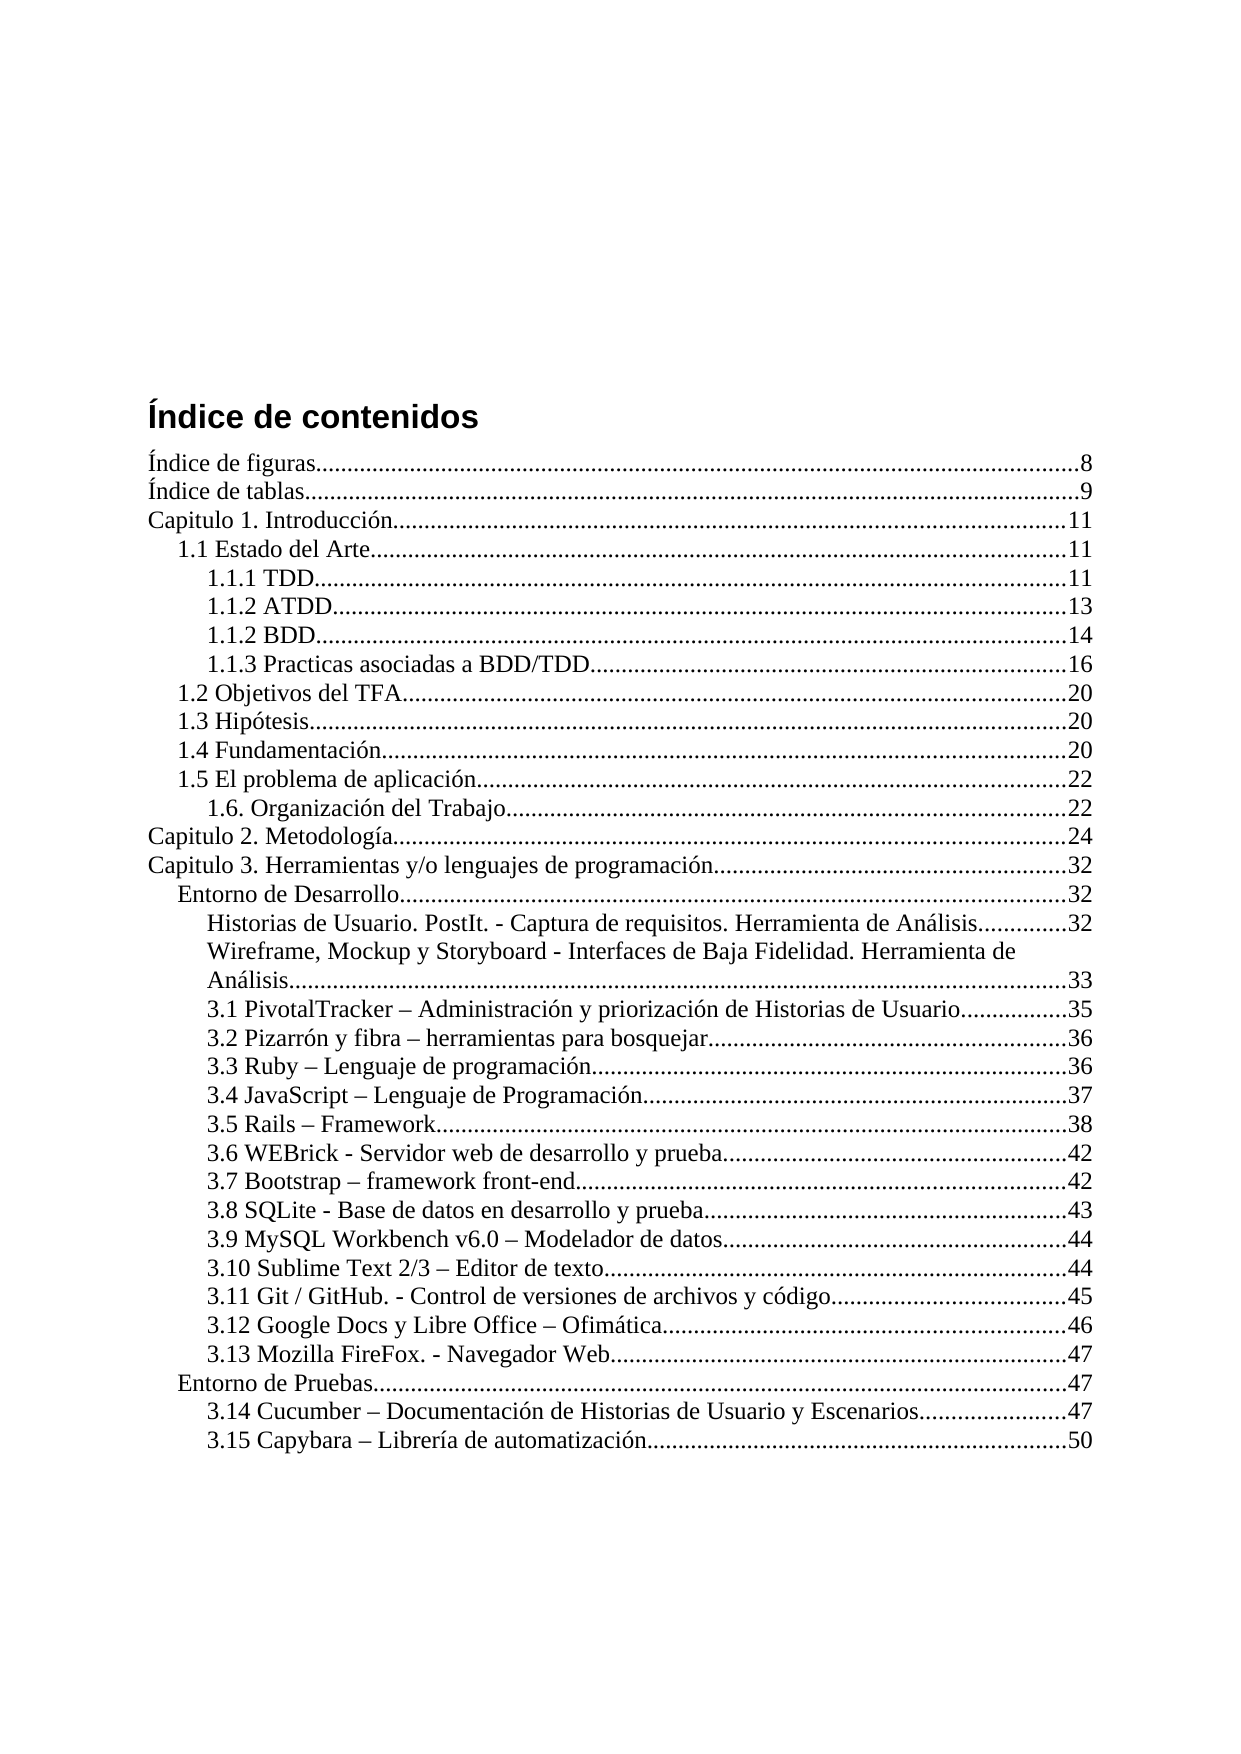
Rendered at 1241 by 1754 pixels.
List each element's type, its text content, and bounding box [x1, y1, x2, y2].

text Índice de figuras 8 [148, 448, 1093, 476]
text Wireframe, Mockup y Storyboard - Interfaces de Baja Fidelidad. Herramienta de Análisis. 33 [207, 936, 1093, 994]
text 3.8 SQLite - Base de datos en desarrollo y prueba. 43 [207, 1195, 1093, 1224]
text Historias de Usuario. PostIt. - Captura de requisitos. Herramienta de Análisis. 32 [207, 908, 1093, 936]
text 3.10 Sublime Text 2/3 – Editor de texto. 44 [207, 1253, 1093, 1281]
text 3.5 Rails – Framework. 38 [207, 1109, 1093, 1138]
text Entorno de Desarrollo. 32 [177, 879, 1093, 908]
text 3.9 MySQL Workbench v6.0 – Modelador de datos. 44 [207, 1224, 1093, 1253]
text 3.12 Google Docs y Libre Office – Ofimática. 46 [207, 1310, 1093, 1339]
text 3.6 WEBrick - Servidor web de desarrollo y prueba. 42 [207, 1138, 1093, 1166]
text 1.3 Hipótesis 20 [177, 706, 1093, 735]
text 1.1.1 TDD 11 [207, 563, 1093, 591]
text 3.3 Ruby – Lenguaje de programación. 36 [207, 1051, 1093, 1080]
text 1.4 Fundamentación 20 [177, 735, 1093, 764]
text 1.1.3 Practicas asociadas a BDD/TDD. 16 [207, 649, 1093, 678]
text 1.1.2 BDD 14 [207, 620, 1093, 649]
text Capitulo 2. Metodología 24 [148, 821, 1093, 850]
text Capitulo 3. Herramientas y/o lenguajes de programación 32 [148, 850, 1093, 879]
text 1.2 Objetivos del TFA. 20 [177, 678, 1093, 706]
text 3.13 Mozilla FireFox. - Navegador Web. 47 [207, 1339, 1093, 1368]
text 3.14 Cucumber – Documentación de Historias de Usuario y Escenarios. 47 [207, 1396, 1093, 1425]
text Entorno de Pruebas 47 [177, 1368, 1093, 1396]
text Índice de tablas 9 [148, 476, 1093, 505]
text 3.7 Bootstrap – framework front-end. 42 [207, 1166, 1093, 1195]
text 3.4 JavaScript – Lenguaje de Programación. 37 [207, 1080, 1093, 1109]
subtitle Índice de contenidos [148, 397, 1093, 435]
text 1.1.2 ATDD 13 [207, 591, 1093, 620]
text 3.1 PivotalTracker – Administración y priorización de Historias de Usuario. 35 [207, 994, 1093, 1023]
text 3.2 Pizarrón y fibra – herramientas para bosquejar. 36 [207, 1023, 1093, 1051]
text 1.6. Organización del Trabajo. 22 [207, 793, 1093, 821]
text 3.11 Git / GitHub. - Control de versiones de archivos y código. 45 [207, 1281, 1093, 1310]
text Capitulo 1. Introducción 11 [148, 505, 1093, 534]
text 1.1 Estado del Arte. 11 [177, 534, 1093, 563]
text 1.5 El problema de aplicación. 22 [177, 764, 1093, 793]
text 3.15 Capybara – Librería de automatización. 50 [207, 1425, 1093, 1454]
